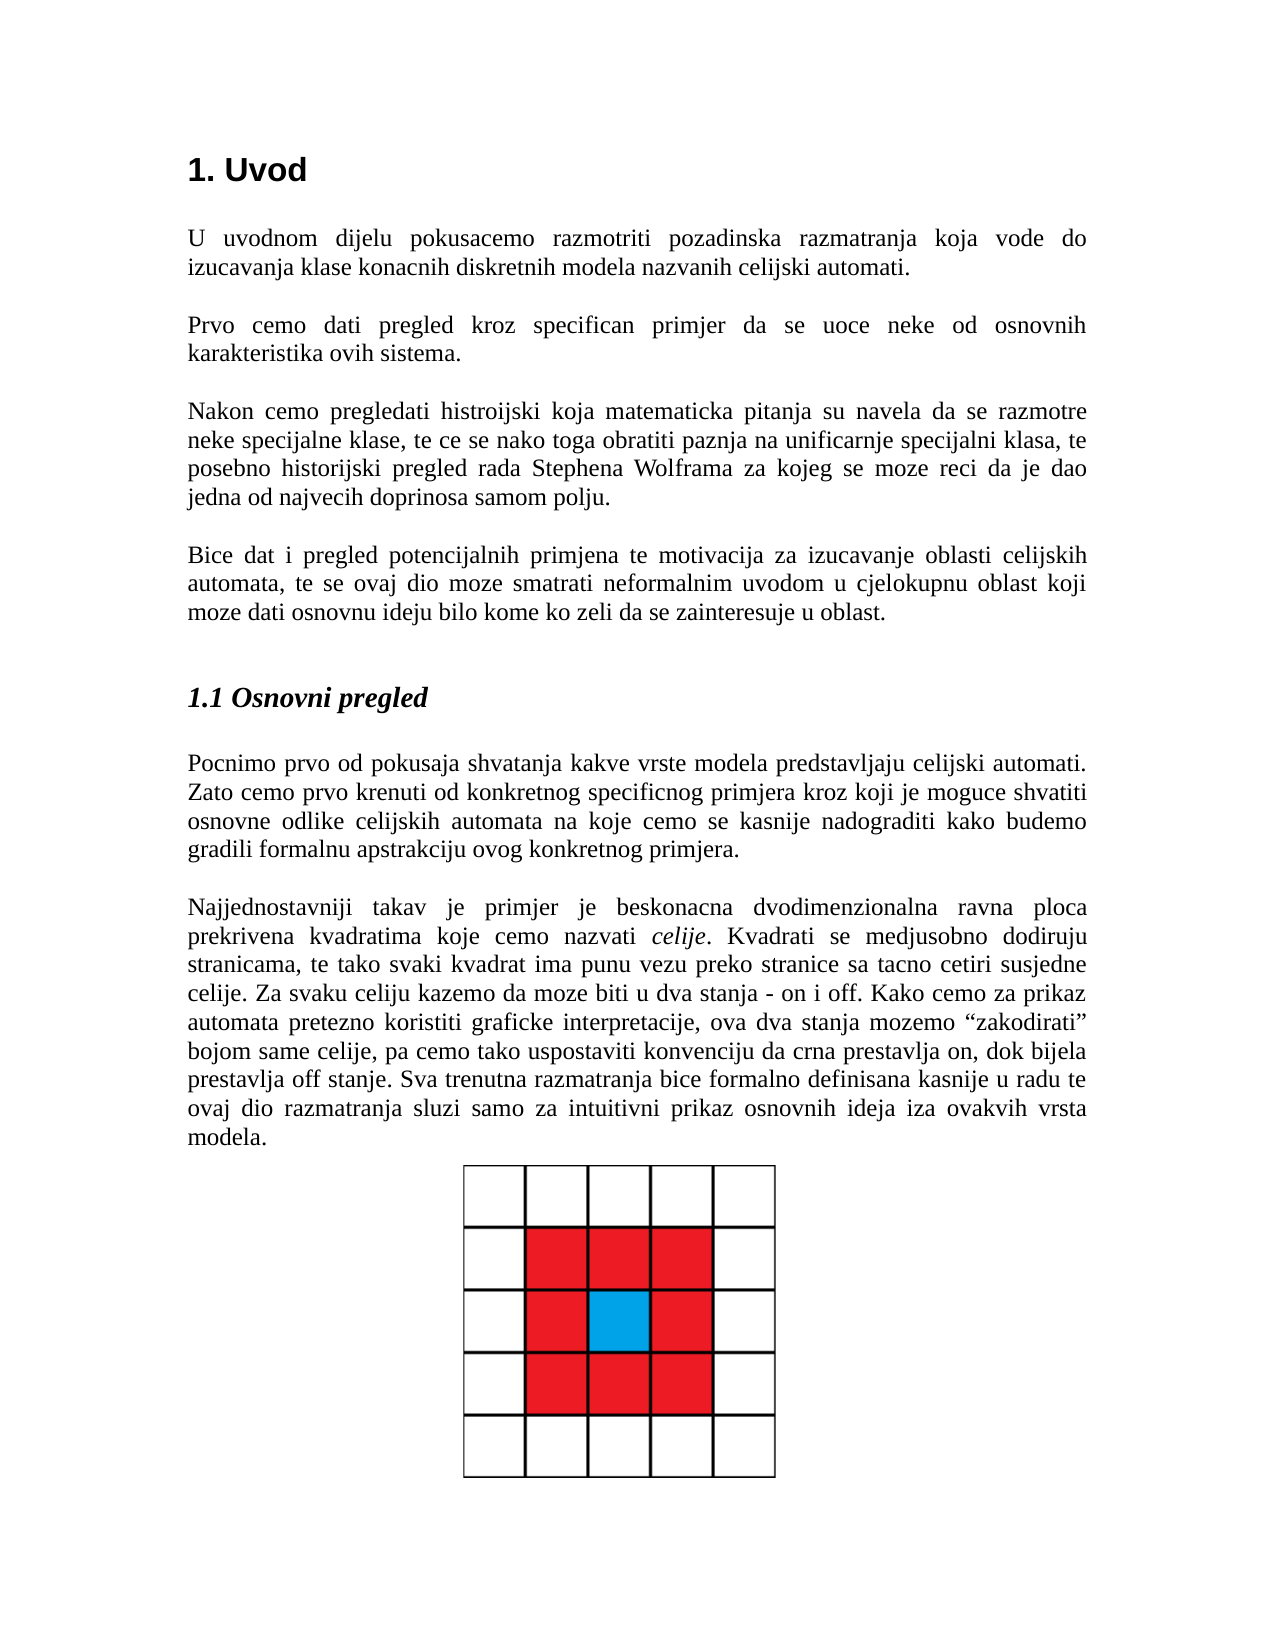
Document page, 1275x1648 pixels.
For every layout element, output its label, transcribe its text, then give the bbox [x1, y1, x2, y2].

text U uvodnom dijelu pokusacemo razmotriti pozadinska razmatranja koja vode do izucavanja klase konacnih diskretnih modela nazvanih celijski automati. [187, 223, 1088, 281]
text Prvo cemo dati pregled kroz specifican primjer da se uoce neke od osnovnih karakteristika ovih sistema. [187, 310, 1088, 367]
picture [463, 1165, 776, 1478]
text Bice dat i pregled potencijalnih primjena te motivacija za izucavanje oblasti celijskih automata, te se ovaj dio moze smatrati neformalnim uvodom u cjelokupnu oblast koji moze dati osnovnu ideju bilo kome ko zeli da se zainteresuje u oblast. [187, 540, 1088, 626]
subtitle 1. Uvod [187, 150, 1088, 188]
text Pocnimo prvo od pokusaja shvatanja kakve vrste modela predstavljaju celijski automati. Zato cemo prvo krenuti od konkretnog specificnog primjera kroz koji je moguce shvatiti osnovne odlike celijskih automata na koje cemo se kasnije nadograditi kako budemo gradili formalnu apstrakciju ovog konkretnog primjera. [187, 748, 1088, 863]
subtitle 1.1 Osnovni pregled [187, 680, 1088, 713]
text Najjednostavniji takav je primjer je beskonacna dvodimenzionalna ravna ploca prekrivena kvadratima koje cemo nazvati celije. Kvadrati se medjusobno dodiruju stranicama, te tako svaki kvadrat ima punu vezu preko stranice sa tacno cetiri susjedne celije. Za svaku celiju kazemo da moze biti u dva stanja - on i off. Kako cemo za prikaz automata pretezno koristiti graficke interpretacije, ova dva stanja mozemo “zakodirati” bojom same celije, pa cemo tako uspostaviti konvenciju da crna prestavlja on, dok bijela prestavlja off stanje. Sva trenutna razmatranja bice formalno definisana kasnije u radu te ovaj dio razmatranja sluzi samo za intuitivni prikaz osnovnih ideja iza ovakvih vrsta modela. [187, 892, 1088, 1151]
text Nakon cemo pregledati histroijski koja matematicka pitanja su navela da se razmotre neke specijalne klase, te ce se nako toga obratiti paznja na unificarnje specijalni klasa, te posebno historijski pregled rada Stephena Wolframa za kojeg se moze reci da je dao jedna od najvecih doprinosa samom polju. [187, 396, 1088, 511]
